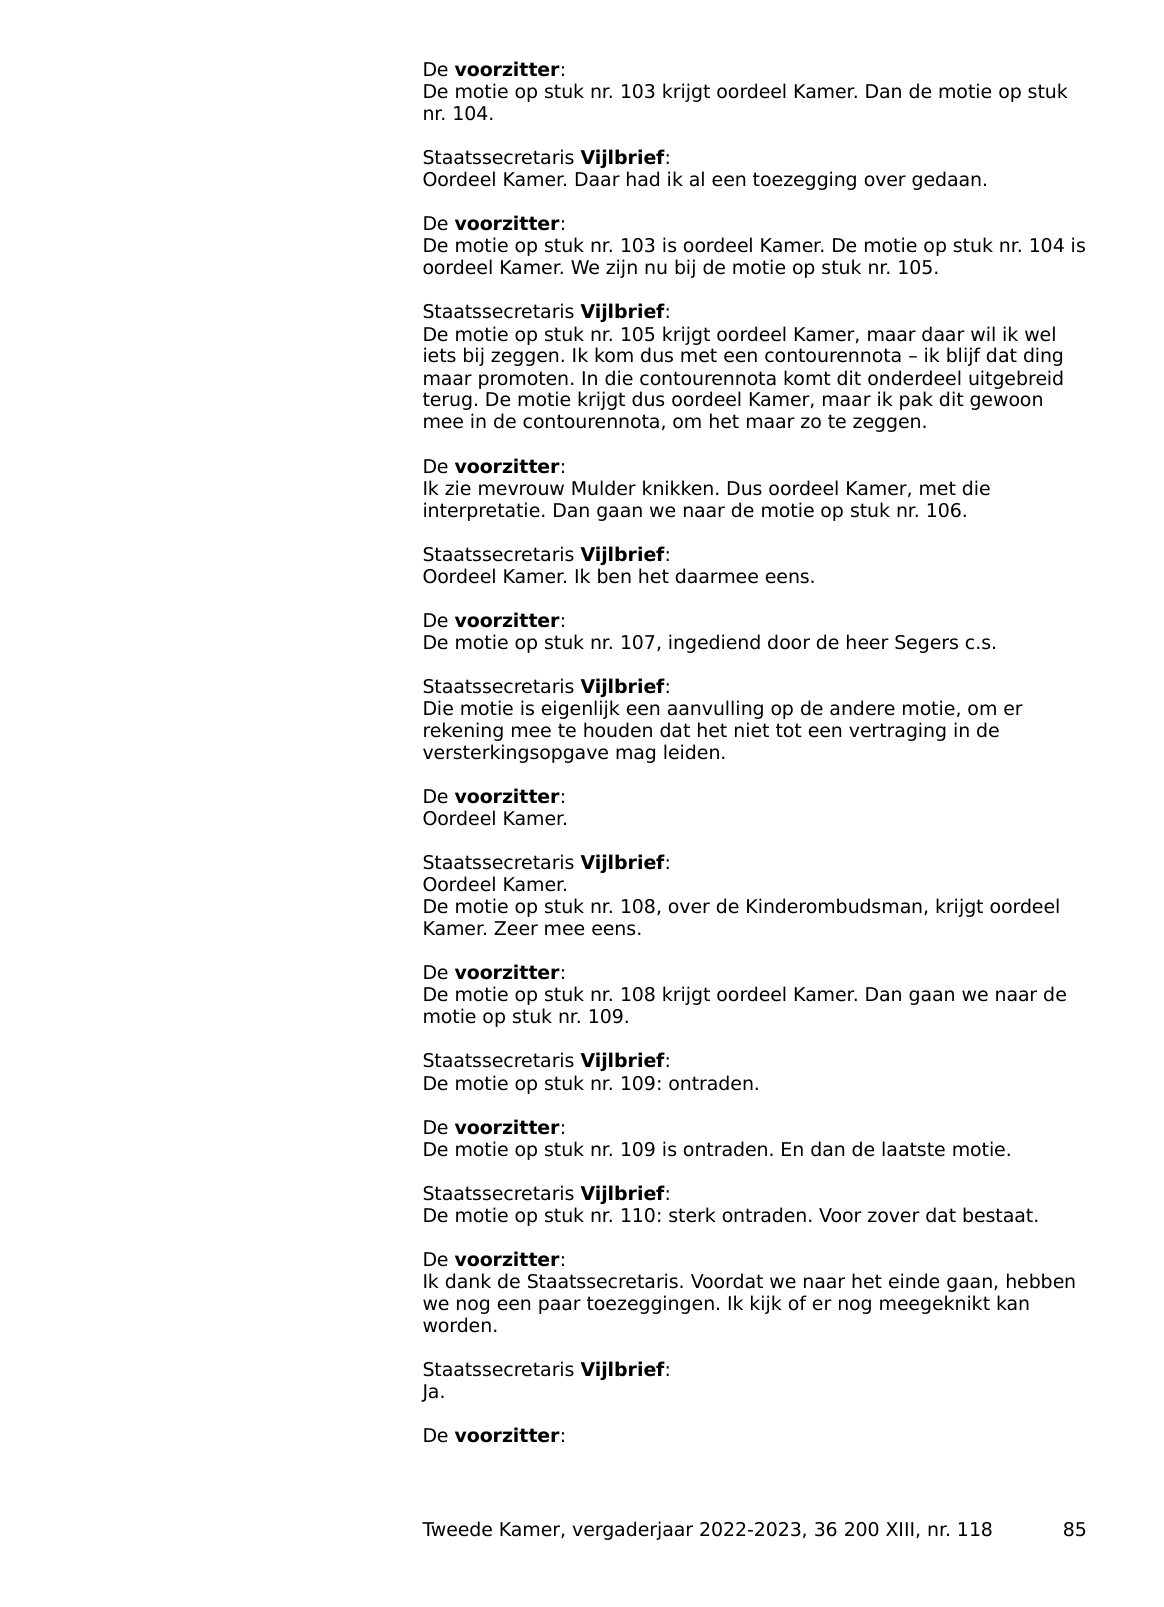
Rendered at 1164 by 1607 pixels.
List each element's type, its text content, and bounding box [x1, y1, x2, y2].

text De voorzitter: [422, 1249, 1087, 1271]
text De motie op stuk nr. 103 is oordeel Kamer. De motie op stuk nr. 104 is oordeel Kamer. We zijn nu bij de motie op stuk nr. 105. [422, 235, 1087, 279]
text Oordeel Kamer. Ik ben het daarmee eens. [422, 566, 1087, 588]
text Ik zie mevrouw Mulder knikken. Dus oordeel Kamer, met die interpretatie. Dan gaan we naar de motie op stuk nr. 106. [422, 477, 1087, 521]
text Oordeel Kamer. [422, 808, 1087, 830]
text De voorzitter: [422, 456, 1087, 477]
text Oordeel Kamer. Daar had ik al een toezegging over gedaan. [422, 169, 1087, 191]
text Staatssecretaris Vijlbrief: [422, 1183, 1087, 1205]
text De voorzitter: [422, 610, 1087, 632]
text Staatssecretaris Vijlbrief: [422, 852, 1087, 874]
text De motie op stuk nr. 105 krijgt oordeel Kamer, maar daar wil ik wel iets bij zeggen. Ik kom dus met een contourennota – ik blijf dat ding maar promoten. In die contourennota komt dit onderdeel uitgebreid terug. De motie krijgt dus oordeel Kamer, maar ik pak dit gewoon mee in de contourennota, om het maar zo te zeggen. [422, 323, 1087, 433]
text De voorzitter: [422, 1425, 1087, 1447]
text De voorzitter: [422, 786, 1087, 808]
text Die motie is eigenlijk een aanvulling op de andere motie, om er rekening mee te houden dat het niet tot een vertraging in de versterkingsopgave mag leiden. [422, 698, 1087, 764]
text De motie op stuk nr. 108 krijgt oordeel Kamer. Dan gaan we naar de motie op stuk nr. 109. [422, 984, 1087, 1028]
text Staatssecretaris Vijlbrief: [422, 1050, 1087, 1072]
text Staatssecretaris Vijlbrief: [422, 544, 1087, 566]
text Staatssecretaris Vijlbrief: [422, 147, 1087, 169]
text De motie op stuk nr. 107, ingediend door de heer Segers c.s. [422, 632, 1087, 654]
text De motie op stuk nr. 109: ontraden. [422, 1072, 1087, 1094]
text De motie op stuk nr. 103 krijgt oordeel Kamer. Dan de motie op stuk nr. 104. [422, 81, 1087, 125]
text Ja. [422, 1381, 1087, 1403]
text De motie op stuk nr. 108, over de Kinderombudsman, krijgt oordeel Kamer. Zeer mee eens. [422, 896, 1087, 940]
text Oordeel Kamer. [422, 874, 1087, 896]
text Staatssecretaris Vijlbrief: [422, 301, 1087, 323]
text De motie op stuk nr. 109 is ontraden. En dan de laatste motie. [422, 1138, 1087, 1161]
text De voorzitter: [422, 1117, 1087, 1138]
text De voorzitter: [422, 59, 1087, 81]
text De voorzitter: [422, 213, 1087, 235]
text De voorzitter: [422, 962, 1087, 984]
text Staatssecretaris Vijlbrief: [422, 1359, 1087, 1381]
text Staatssecretaris Vijlbrief: [422, 676, 1087, 698]
text De motie op stuk nr. 110: sterk ontraden. Voor zover dat bestaat. [422, 1205, 1087, 1227]
text Ik dank de Staatssecretaris. Voordat we naar het einde gaan, hebben we nog een paar toezeggingen. Ik kijk of er nog meegeknikt kan worden. [422, 1271, 1087, 1337]
